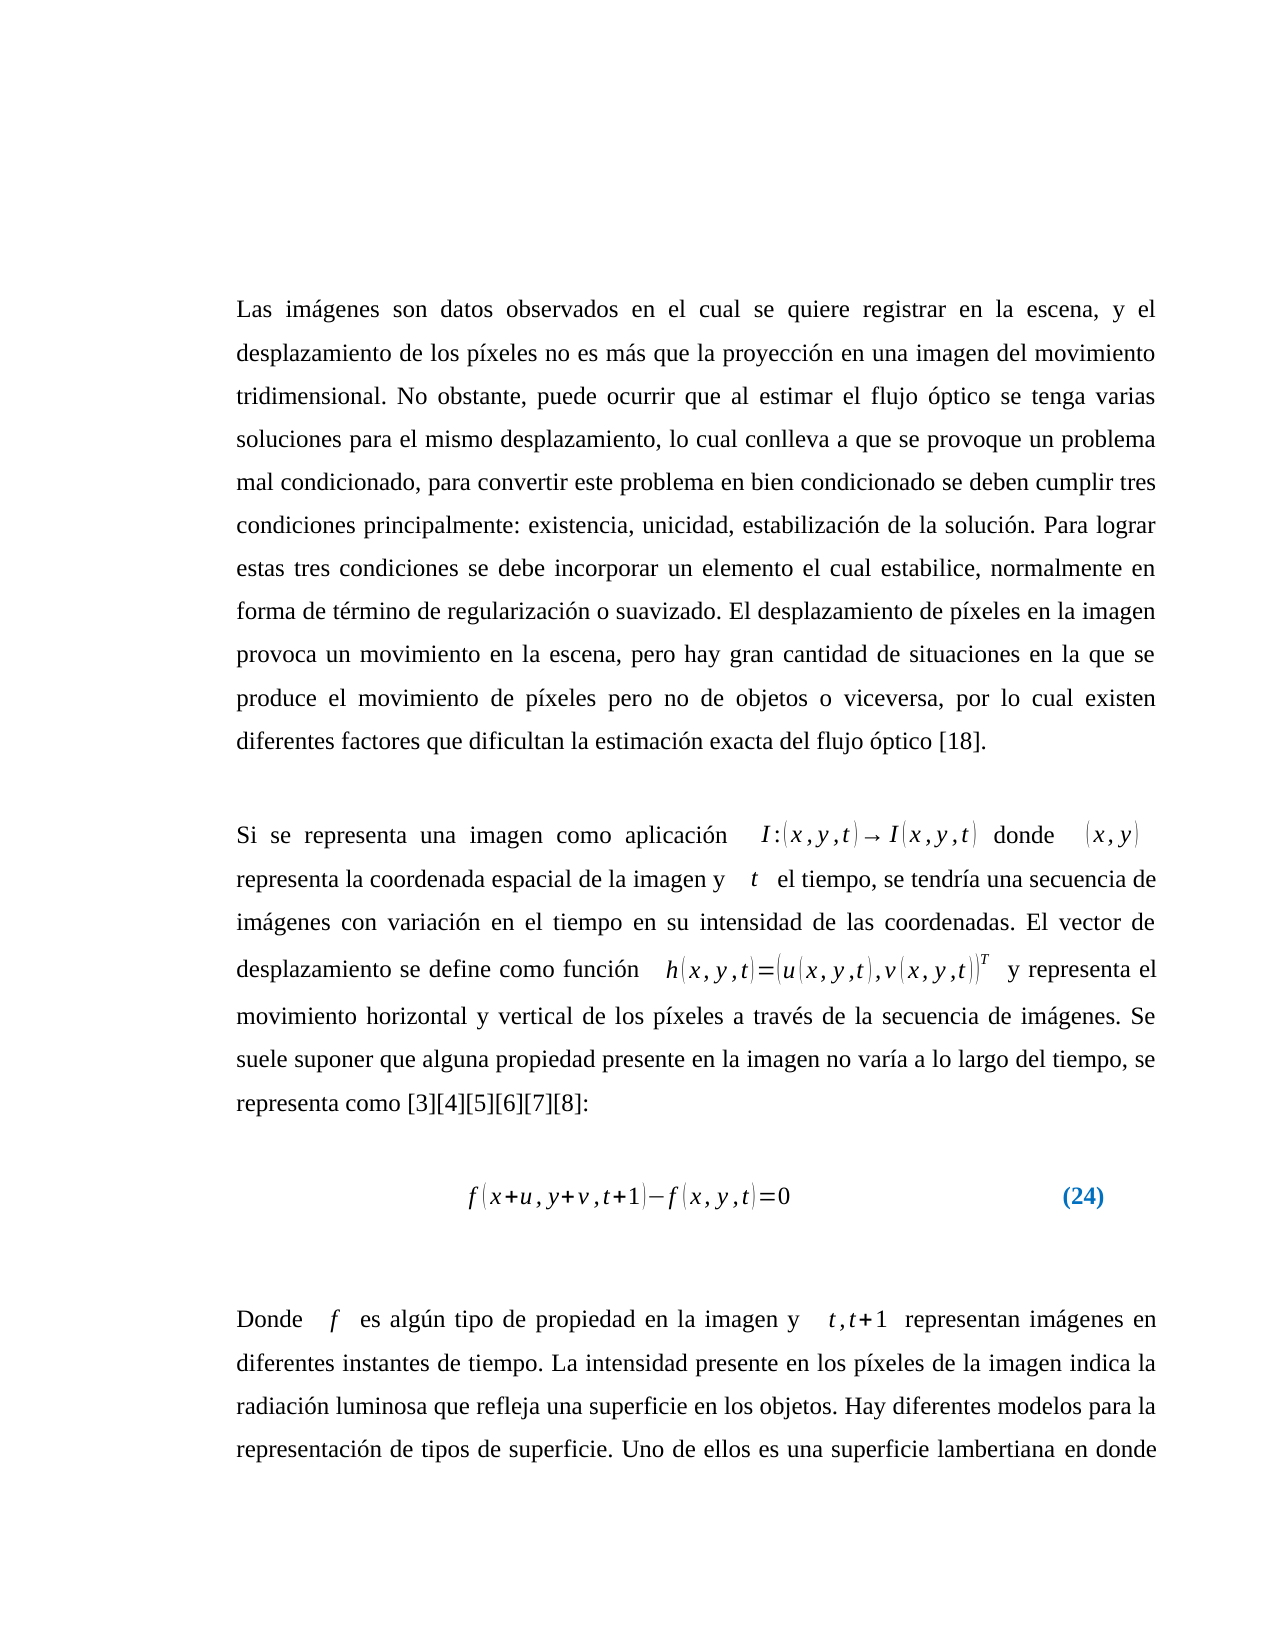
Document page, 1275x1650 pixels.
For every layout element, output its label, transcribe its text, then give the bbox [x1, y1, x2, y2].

table_header (24) [1034, 1181, 1132, 1211]
table_header [224, 1181, 1034, 1211]
text Si se representa una imagen como aplicación donde representa la coordenada espacial de la imagen y el tiempo, se tendría una secuencia de imágenes con variación en el tiempo en su intensidad de las coordenadas. El vector de desplazamiento se define como función y representa el movimiento horizontal y vertical de los píxeles a través de la secuencia de imágenes. Se suele suponer que alguna propiedad presente en la imagen no varía a lo largo del tiempo, se representa como [3][4][5][6][7][8]: [236, 819, 1157, 1116]
text Las imágenes son datos observados en el cual se quiere registrar en la escena, y el desplazamiento de los píxeles no es más que la proyección en una imagen del movimiento tridimensional. No obstante, puede ocurrir que al estimar el flujo óptico se tenga varias soluciones para el mismo desplazamiento, lo cual conlleva a que se provoque un problema mal condicionado, para convertir este problema en bien condicionado se deben cumplir tres condiciones principalmente: existencia, unicidad, estabilización de la solución. Para lograr estas tres condiciones se debe incorporar un elemento el cual estabilice, normalmente en forma de término de regularización o suavizado. El desplazamiento de píxeles en la imagen provoca un movimiento en la escena, pero hay gran cantidad de situaciones en la que se produce el movimiento de píxeles pero no de objetos o viceversa, por lo cual existen diferentes factores que dificultan la estimación exacta del flujo óptico [18]. [236, 294, 1157, 754]
text Donde es algún tipo de propiedad en la imagen y representan imágenes en diferentes instantes de tiempo. La intensidad presente en los píxeles de la imagen indica la radiación luminosa que refleja una superficie en los objetos. Hay diferentes modelos para la representación de tipos de superficie. Uno de ellos es una superficie lambertiana en donde [236, 1304, 1157, 1463]
